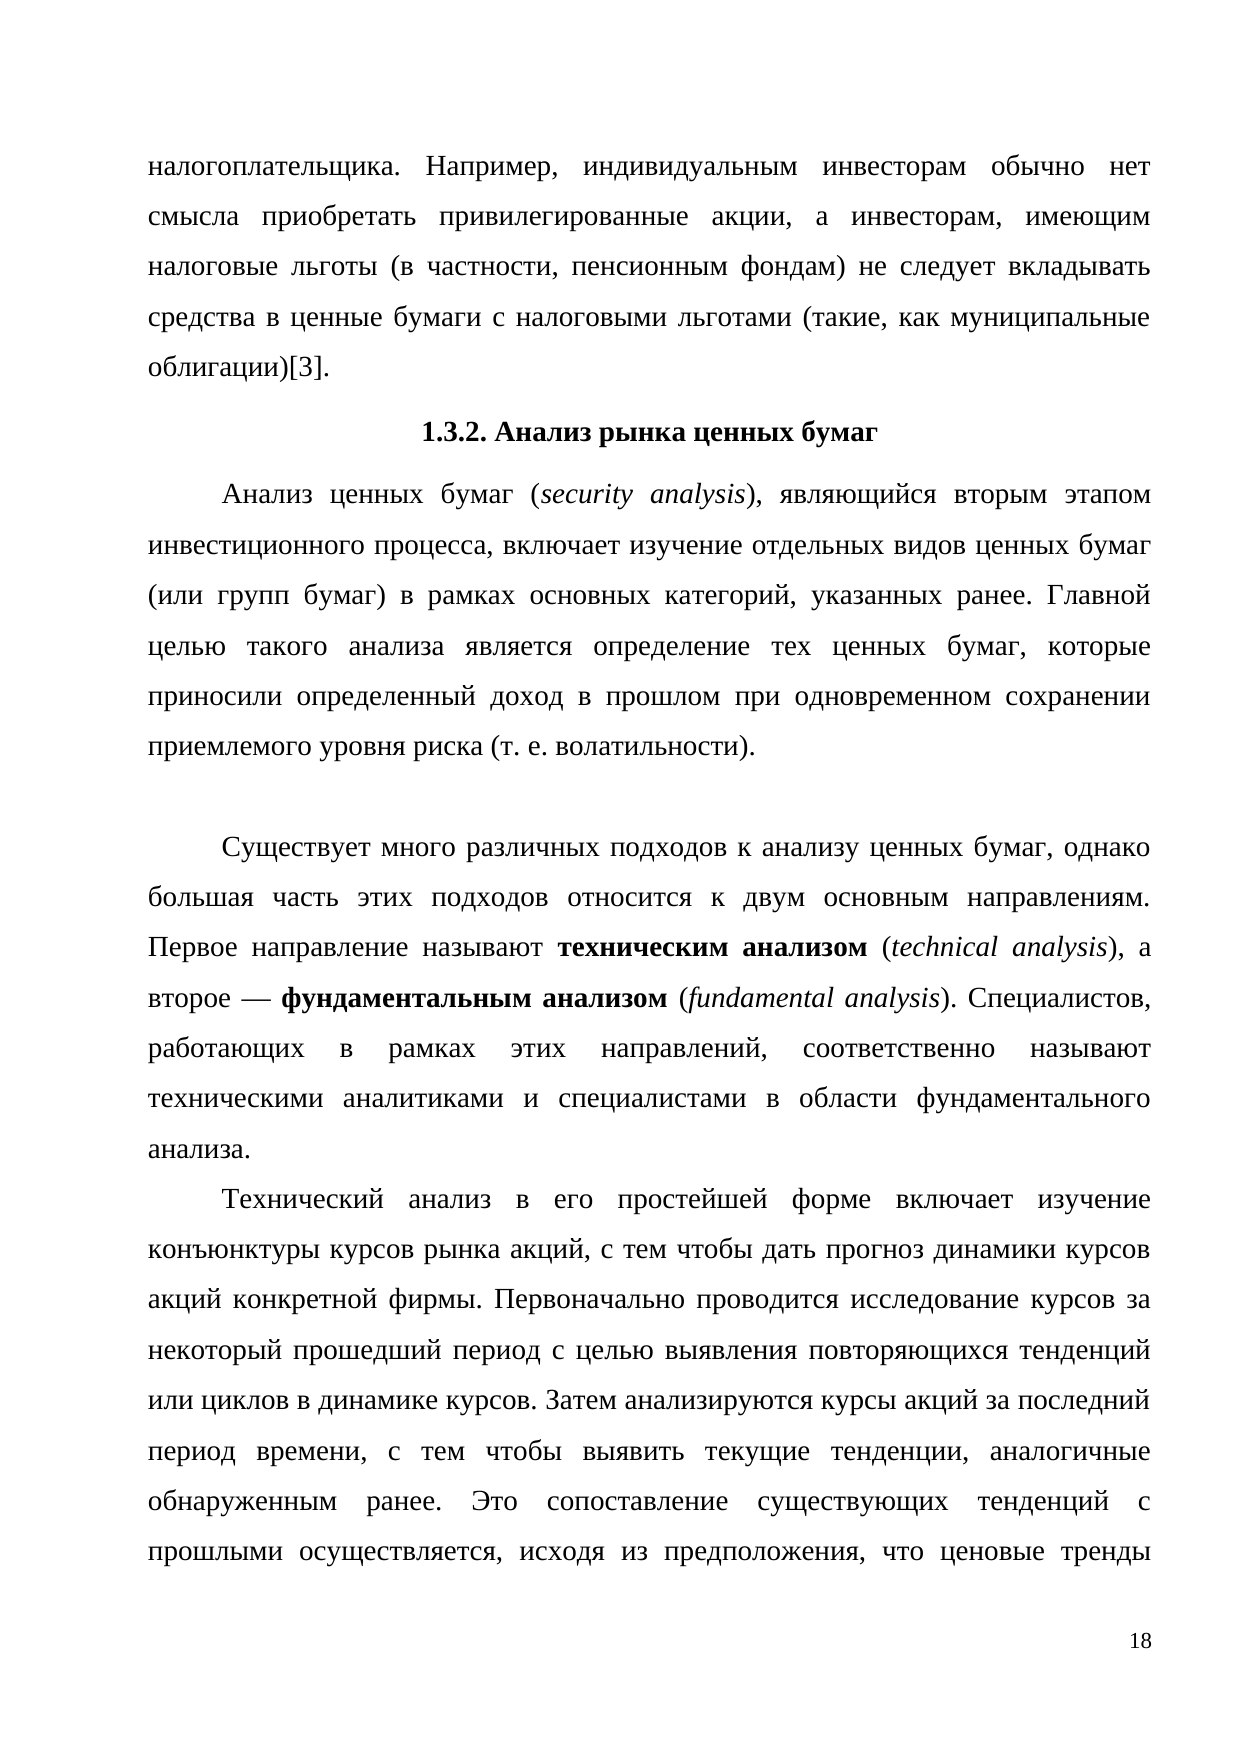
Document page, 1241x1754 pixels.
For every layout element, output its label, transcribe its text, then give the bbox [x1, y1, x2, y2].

text Анализ ценных бумаг (security analysis), являющийся вторым этапом инвестиционного процесса, включает изучение отдельных видов ценных бумаг (или групп бумаг) в рамках основных категорий, указанных ранее. Главной целью такого анализа является определение тех ценных бумаг, которые приносили определенный доход в прошлом при одновременном сохранении приемлемого уровня риска (т. е. волатильности). [148, 477, 1152, 762]
text Существует много различных подходов к анализу ценных бумаг, однако большая часть этих подходов относится к двум основным направлениям. Первое направление называют техническим анализом (technical analysis), а второе — фундаментальным анализом (fundamental analysis). Специалистов, работающих в рамках этих направлений, соответственно называют техническими аналитиками и специалистами в области фундаментального анализа. [148, 829, 1152, 1164]
subtitle 1.3.2. Анализ рынка ценных бумаг [148, 414, 1152, 447]
text Технический анализ в его простейшей форме включает изучение конъюнктуры курсов рынка акций, с тем чтобы дать прогноз динамики курсов акций конкретной фирмы. Первоначально проводится исследование курсов за некоторый прошедший период с целью выявления повторяющихся тенденций или циклов в динамике курсов. Затем анализируются курсы акций за последний период времени, с тем чтобы выявить текущие тенденции, аналогичные обнаруженным ранее. Это сопоставление существующих тенденций с прошлыми осуществляется, исходя из предположения, что ценовые тренды [148, 1181, 1152, 1567]
text налогоплательщика. Например, индивидуальным инвесторам обычно нет смысла приобретать привилегированные акции, а инвесторам, имеющим налоговые льготы (в частности, пенсионным фондам) не следует вкладывать средства в ценные бумаги с налоговыми льготами (такие, как муниципальные облигации)[3]. [148, 148, 1152, 382]
